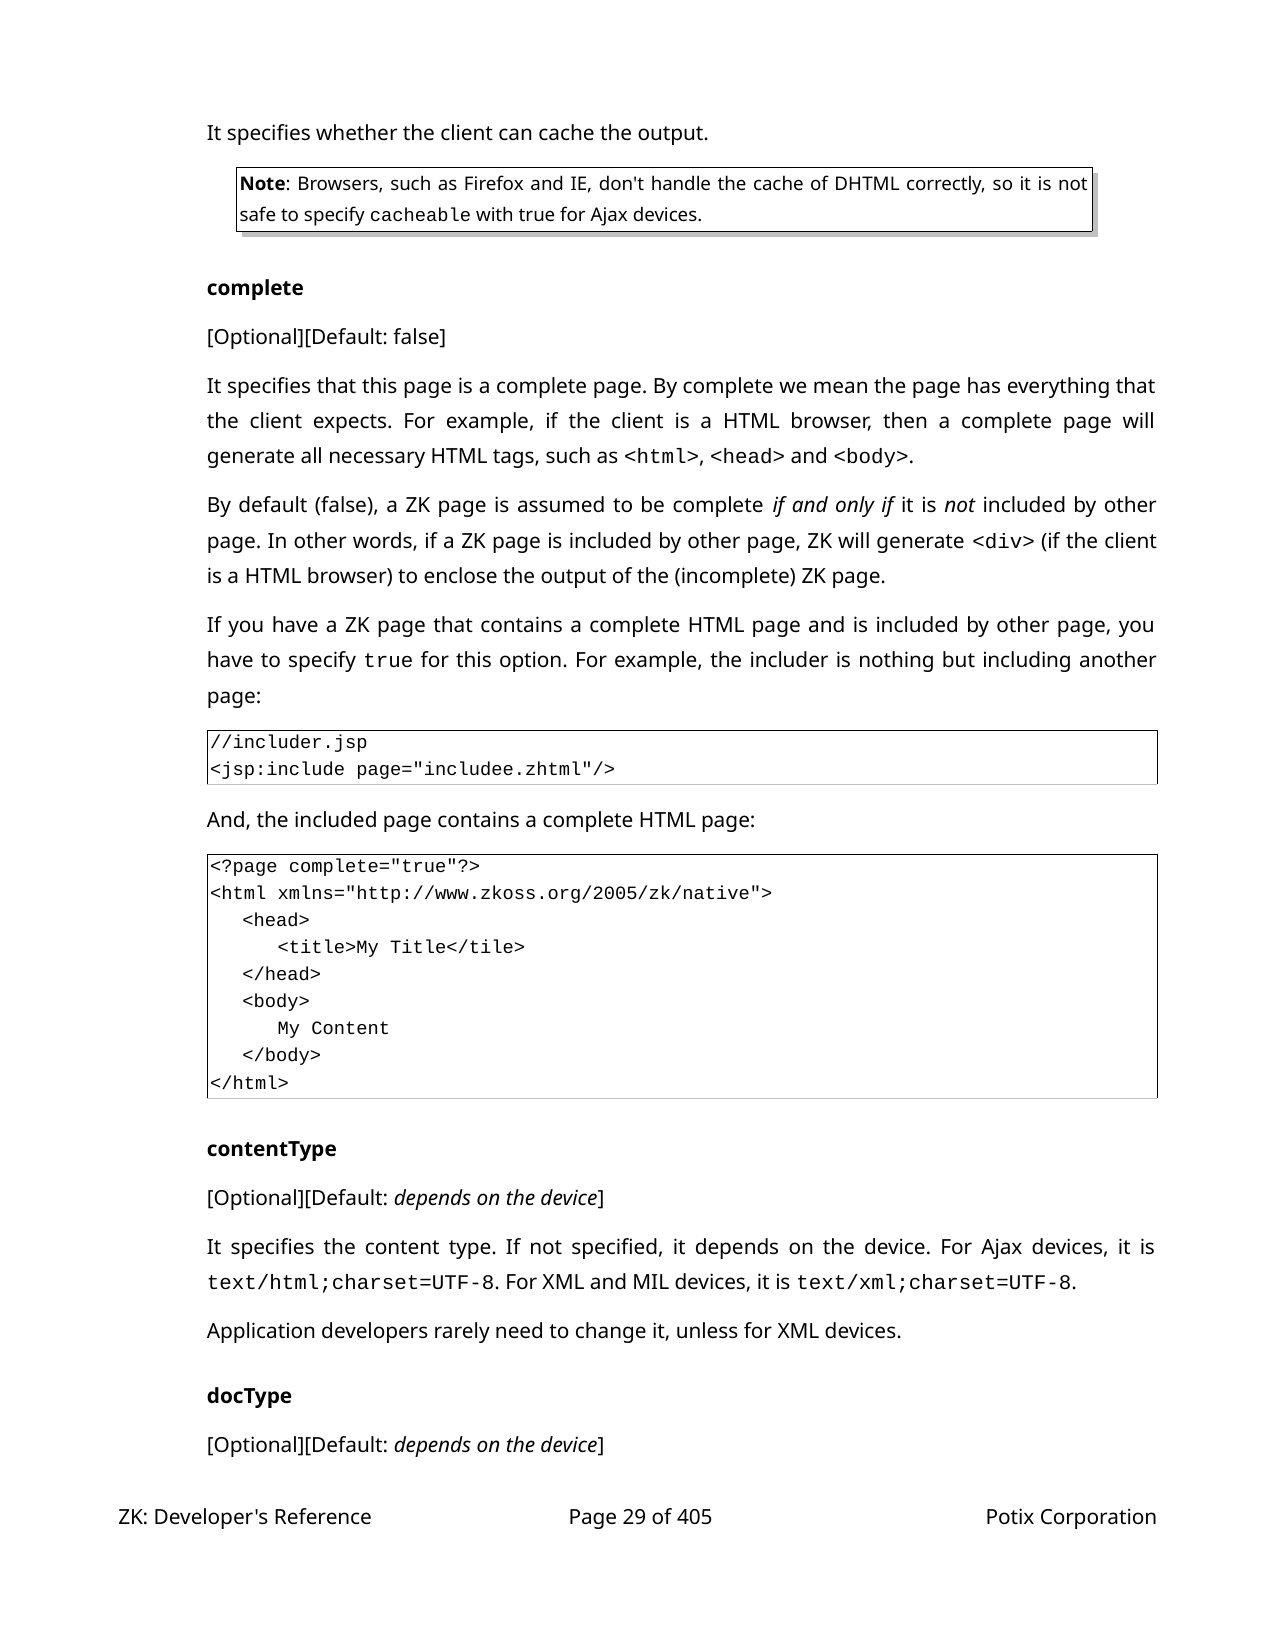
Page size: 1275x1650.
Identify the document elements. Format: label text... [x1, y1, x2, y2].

text It specifies that this page is a complete page. By complete we mean the page has everything that the client expects. For example, if the client is a HTML browser, then a complete page will generate all necessary HTML tags, such as <html>, <head> and <body>. [207, 371, 1157, 470]
text <jsp:include page="includee.zhtml"/> [208, 757, 1157, 784]
text [Optional][Default: depends on the device] [207, 1183, 1157, 1212]
text [Optional][Default: depends on the device] [207, 1430, 1157, 1458]
text And, the included page contains a complete HTML page: [207, 805, 1157, 833]
text [Optional][Default: false] [207, 322, 1157, 350]
text My Content [208, 1016, 1157, 1040]
text //includer.jsp [208, 731, 1157, 754]
text <body> [208, 989, 1157, 1013]
text Application developers rarely need to change it, unless for XML devices. [207, 1317, 1157, 1345]
text If you have a ZK page that contains a complete HTML page and is included by other page, you have to specify true for this option. For example, the includer is nothing but including another page: [207, 610, 1157, 709]
subtitle docType [207, 1381, 1157, 1410]
text It specifies the content type. If not specified, it depends on the device. For Ajax devices, it is text/html;charset=UTF-8. For XML and MIL devices, it is text/xml;charset=UTF-8. [207, 1232, 1157, 1296]
text </html> [208, 1071, 1157, 1098]
text It specifies whether the client can cache the output. [207, 118, 1157, 146]
text <?page complete="true"?> [208, 855, 1157, 878]
text </head> [208, 962, 1157, 986]
text <title>My Title</tile> [208, 934, 1157, 959]
text Note: Browsers, such as Firefox and IE, don't handle the cache of DHTML correctly, so it is not safe to specify cacheable with true for Ajax devices. [237, 168, 1092, 231]
subtitle contentType [207, 1134, 1157, 1163]
subtitle complete [207, 273, 1157, 301]
text </body> [208, 1043, 1157, 1068]
text By default (false), a ZK page is assumed to be complete if and only if it is not included by other page. In other words, if a ZK page is included by other page, ZK will generate <div> (if the client is a HTML browser) to enclose the output of the (incomplete) ZK page. [207, 491, 1157, 589]
text <html xmlns="http://www.zkoss.org/2005/zk/native"> <head> [208, 881, 1157, 932]
